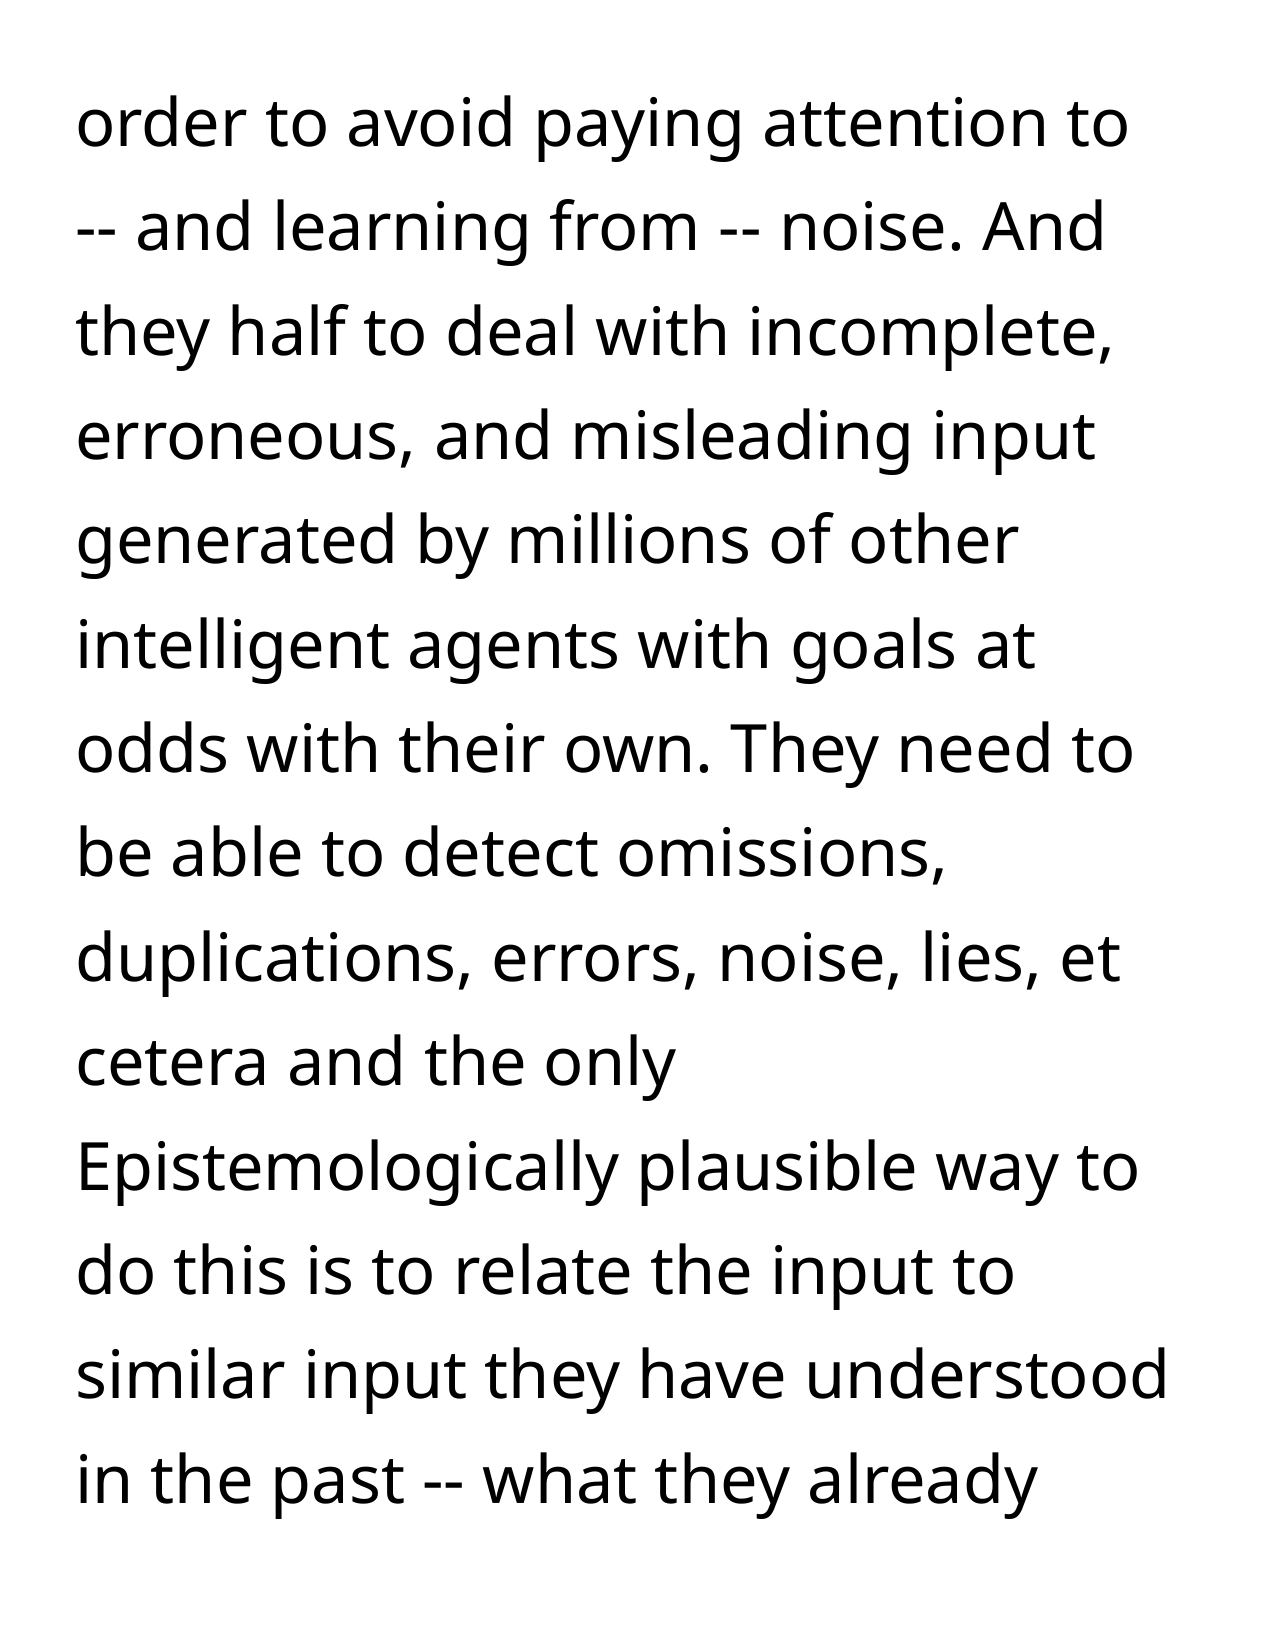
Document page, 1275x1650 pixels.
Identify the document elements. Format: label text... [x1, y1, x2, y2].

text order to avoid paying attention to -- and learning from -- noise. And they half to deal with incomplete, erroneous, and misleading input generated by millions of other intelligent agents with goals at odds with their own. They need to be able to detect omissions, duplications, errors, noise, lies, et cetera and the only Epistemologically plausible way to do this is to relate the input to similar input they have understood in the past -- what they already [75, 75, 1200, 1523]
